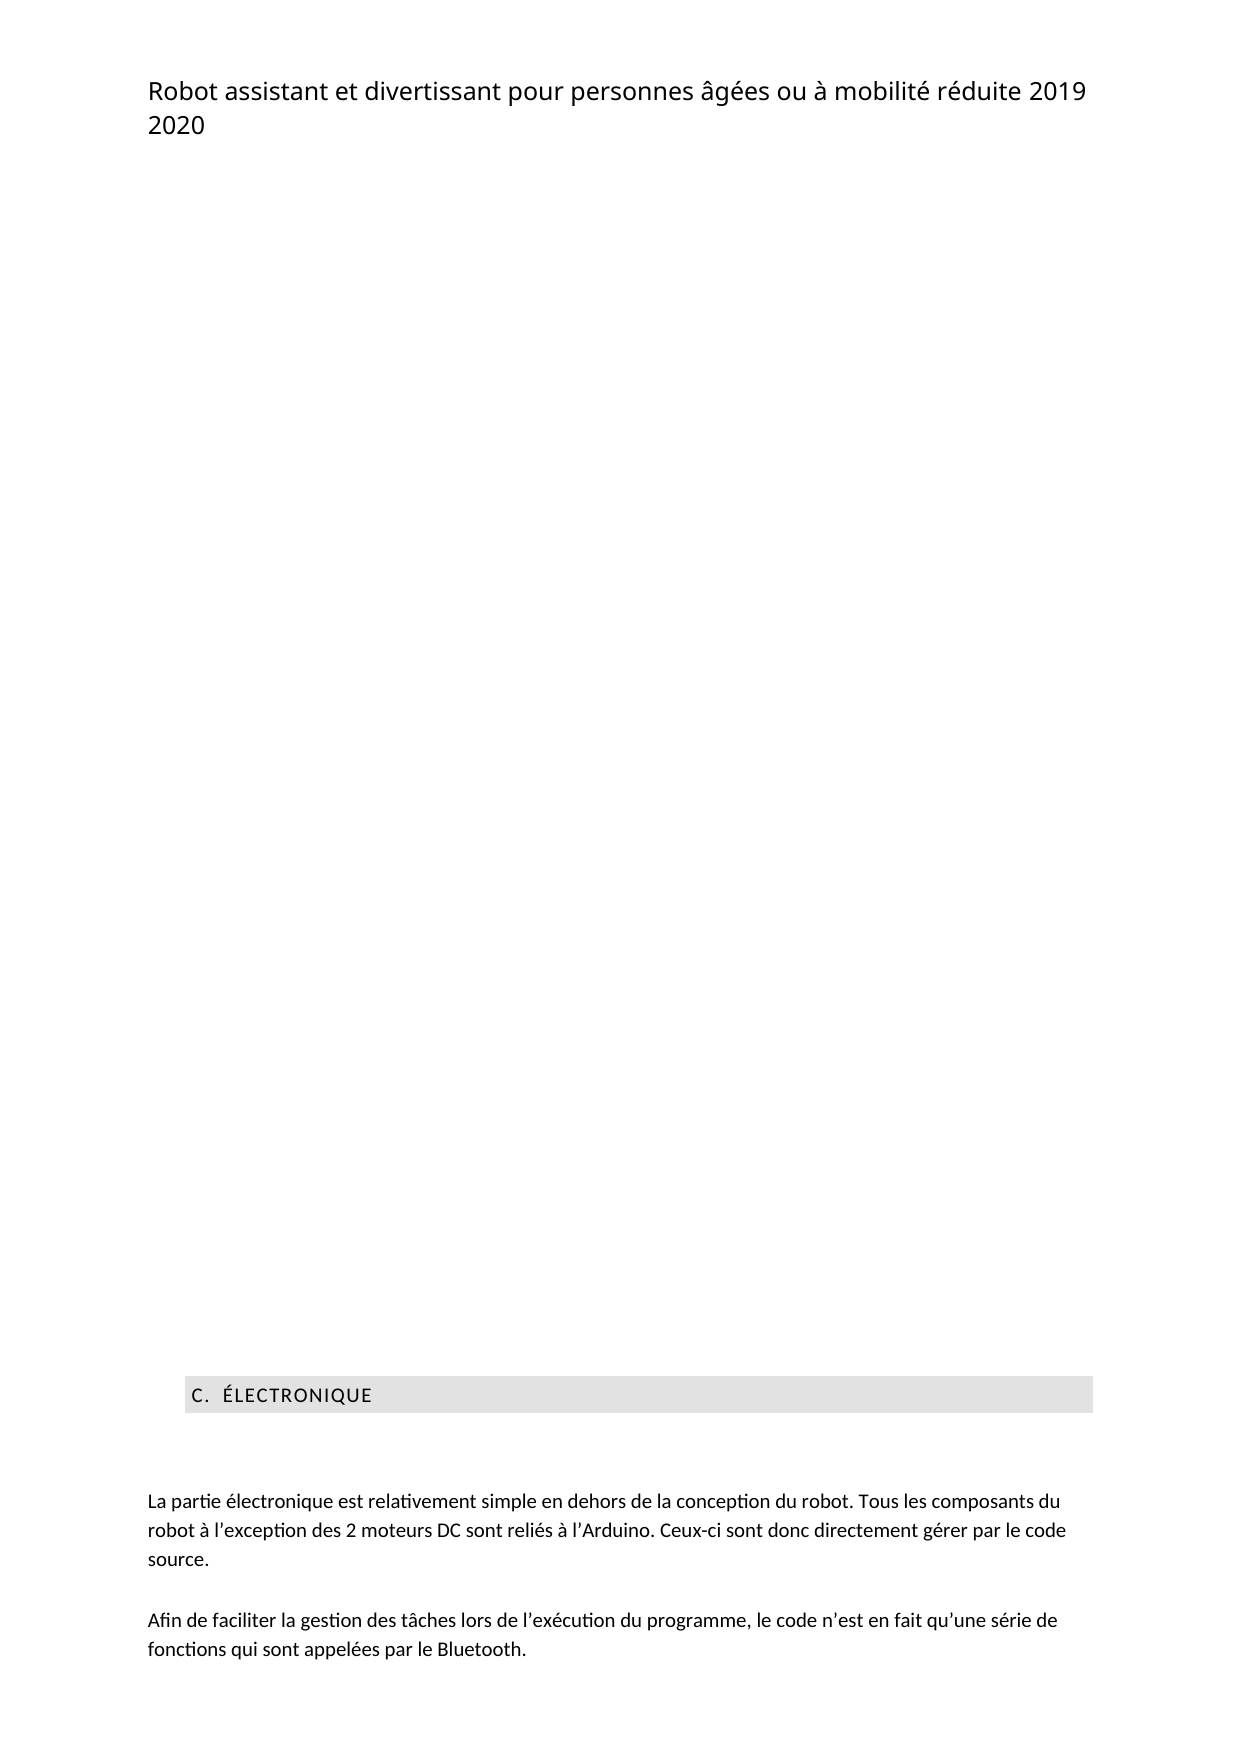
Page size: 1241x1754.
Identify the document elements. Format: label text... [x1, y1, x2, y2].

list Électronique [191, 1382, 1086, 1407]
text Afin de faciliter la gestion des tâches lors de l’exécution du programme, le code n’est en fait qu’une série de fonctions qui sont appelées par le Bluetooth. [148, 1607, 1093, 1661]
text La partie électronique est relativement simple en dehors de la conception du robot. Tous les composants du robot à l’exception des 2 moteurs DC sont reliés à l’Arduino. Ceux-ci sont donc directement gérer par le code source. [148, 1488, 1093, 1572]
